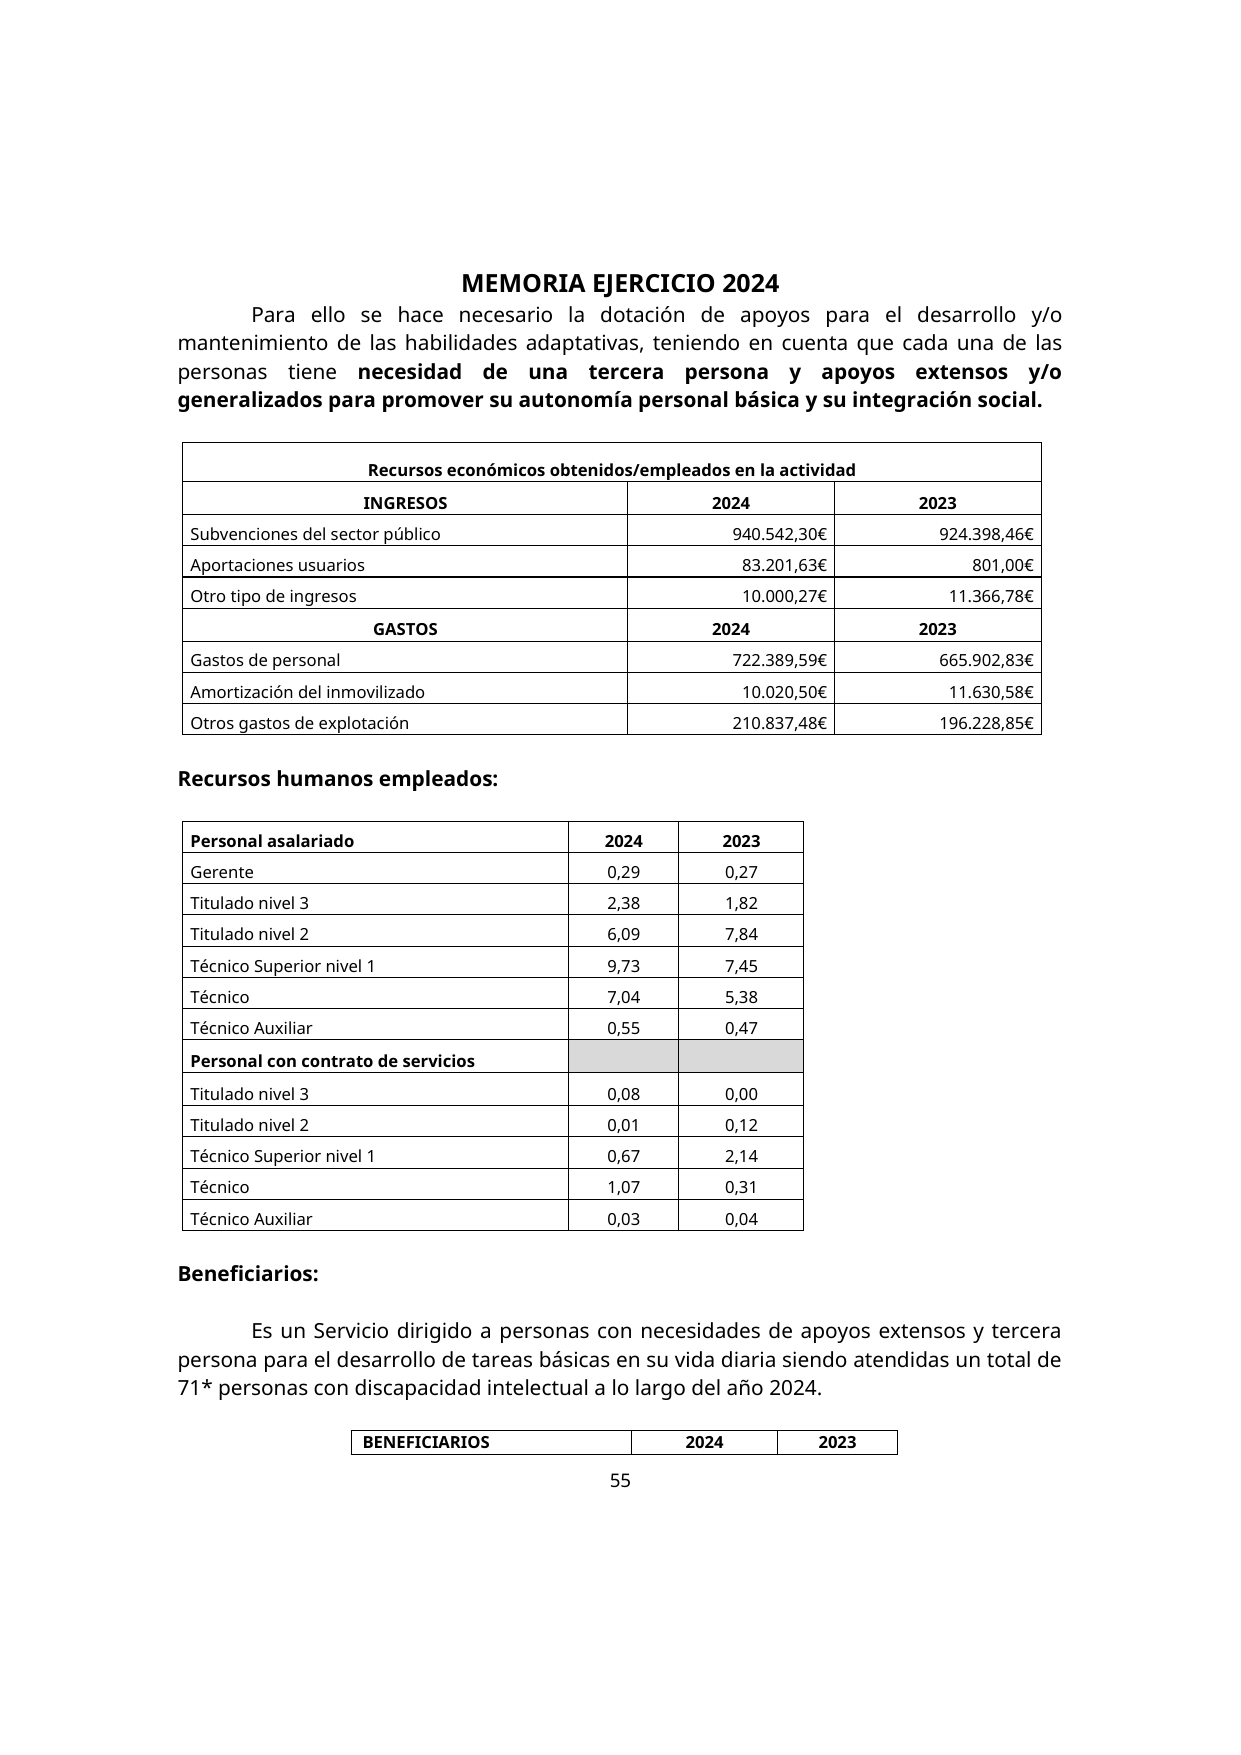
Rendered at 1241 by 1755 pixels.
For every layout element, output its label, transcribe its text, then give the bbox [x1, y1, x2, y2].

table_cell Aportaciones usuarios [183, 546, 627, 576]
table_cell 2,38 [569, 884, 678, 914]
table_cell 0,08 [569, 1073, 678, 1105]
text Beneficiarios: [177, 1259, 1063, 1288]
table_cell 11.366,78€ [835, 578, 1041, 608]
table_cell Titulado nivel 3 [183, 884, 568, 914]
table_cell Personal con contrato de servicios [183, 1040, 568, 1072]
table_cell 7,45 [679, 947, 803, 977]
table_header 2024 [569, 822, 678, 852]
text Recursos humanos empleados: [177, 764, 1063, 792]
table_cell 0,03 [569, 1200, 678, 1230]
table_cell 722.389,59€ [628, 642, 834, 672]
table_cell Amortización del inmovilizado [183, 673, 627, 703]
table_cell INGRESOS [183, 482, 627, 514]
table_cell 210.837,48€ [628, 704, 834, 734]
table_cell Técnico [183, 1169, 568, 1199]
table_cell 0,67 [569, 1137, 678, 1167]
table_cell 7,84 [679, 915, 803, 946]
table_cell 196.228,85€ [835, 704, 1041, 734]
table_cell Titulado nivel 2 [183, 915, 568, 946]
table_cell [679, 1040, 803, 1072]
table_cell 0,47 [679, 1009, 803, 1039]
table_cell Gastos de personal [183, 642, 627, 672]
table_cell 0,04 [679, 1200, 803, 1230]
table_cell 801,00€ [835, 546, 1041, 576]
table_cell Técnico [183, 978, 568, 1008]
table_cell Técnico Superior nivel 1 [183, 1137, 568, 1167]
table_cell Titulado nivel 2 [183, 1106, 568, 1136]
table_cell 2023 [835, 482, 1041, 514]
table_cell 0,55 [569, 1009, 678, 1039]
table_cell Subvenciones del sector público [183, 515, 627, 545]
table_cell 2023 [835, 609, 1041, 641]
table_cell GASTOS [183, 609, 627, 641]
table_cell 0,31 [679, 1169, 803, 1199]
table_cell 10.020,50€ [628, 673, 834, 703]
table_cell Gerente [183, 853, 568, 883]
table_cell 6,09 [569, 915, 678, 946]
table_cell 665.902,83€ [835, 642, 1041, 672]
table_cell 940.542,30€ [628, 515, 834, 545]
table_header BENEFICIARIOS [352, 1431, 631, 1454]
table_cell 83.201,63€ [628, 546, 834, 576]
table_cell 0,27 [679, 853, 803, 883]
table_cell 10.000,27€ [628, 578, 834, 608]
table_cell 0,29 [569, 853, 678, 883]
table_cell 11.630,58€ [835, 673, 1041, 703]
table_header 2023 [778, 1431, 897, 1454]
table_header Recursos económicos obtenidos/empleados en la actividad [183, 443, 1041, 481]
table_cell 7,04 [569, 978, 678, 1008]
table_cell 2024 [628, 482, 834, 514]
table_cell Titulado nivel 3 [183, 1073, 568, 1105]
table_header 2023 [679, 822, 803, 852]
table_cell Técnico Auxiliar [183, 1200, 568, 1230]
table_cell Técnico Auxiliar [183, 1009, 568, 1039]
table_cell 2024 [628, 609, 834, 641]
table_cell 1,82 [679, 884, 803, 914]
table_cell 0,00 [679, 1073, 803, 1105]
table_cell Otros gastos de explotación [183, 704, 627, 734]
table_cell 1,07 [569, 1169, 678, 1199]
table_cell 0,12 [679, 1106, 803, 1136]
table_cell Otro tipo de ingresos [183, 578, 627, 608]
text Para ello se hace necesario la dotación de apoyos para el desarrollo y/o mantenimiento de las habilidades adaptativas, teniendo en cuenta que cada una de las personas tiene necesidad de una tercera persona y apoyos extensos y/o generalizados para promover su autonomía personal básica y su integración social. [177, 300, 1063, 414]
text Es un Servicio dirigido a personas con necesidades de apoyos extensos y tercera persona para el desarrollo de tareas básicas en su vida diaria siendo atendidas un total de 71* personas con discapacidad intelectual a lo largo del año 2024. [177, 1316, 1063, 1402]
table_cell 5,38 [679, 978, 803, 1008]
table_cell 0,01 [569, 1106, 678, 1136]
table_cell [569, 1040, 678, 1072]
table_cell 924.398,46€ [835, 515, 1041, 545]
table_header 2024 [632, 1431, 777, 1454]
table_cell 9,73 [569, 947, 678, 977]
table_header Personal asalariado [183, 822, 568, 852]
table_cell Técnico Superior nivel 1 [183, 947, 568, 977]
table_cell 2,14 [679, 1137, 803, 1167]
